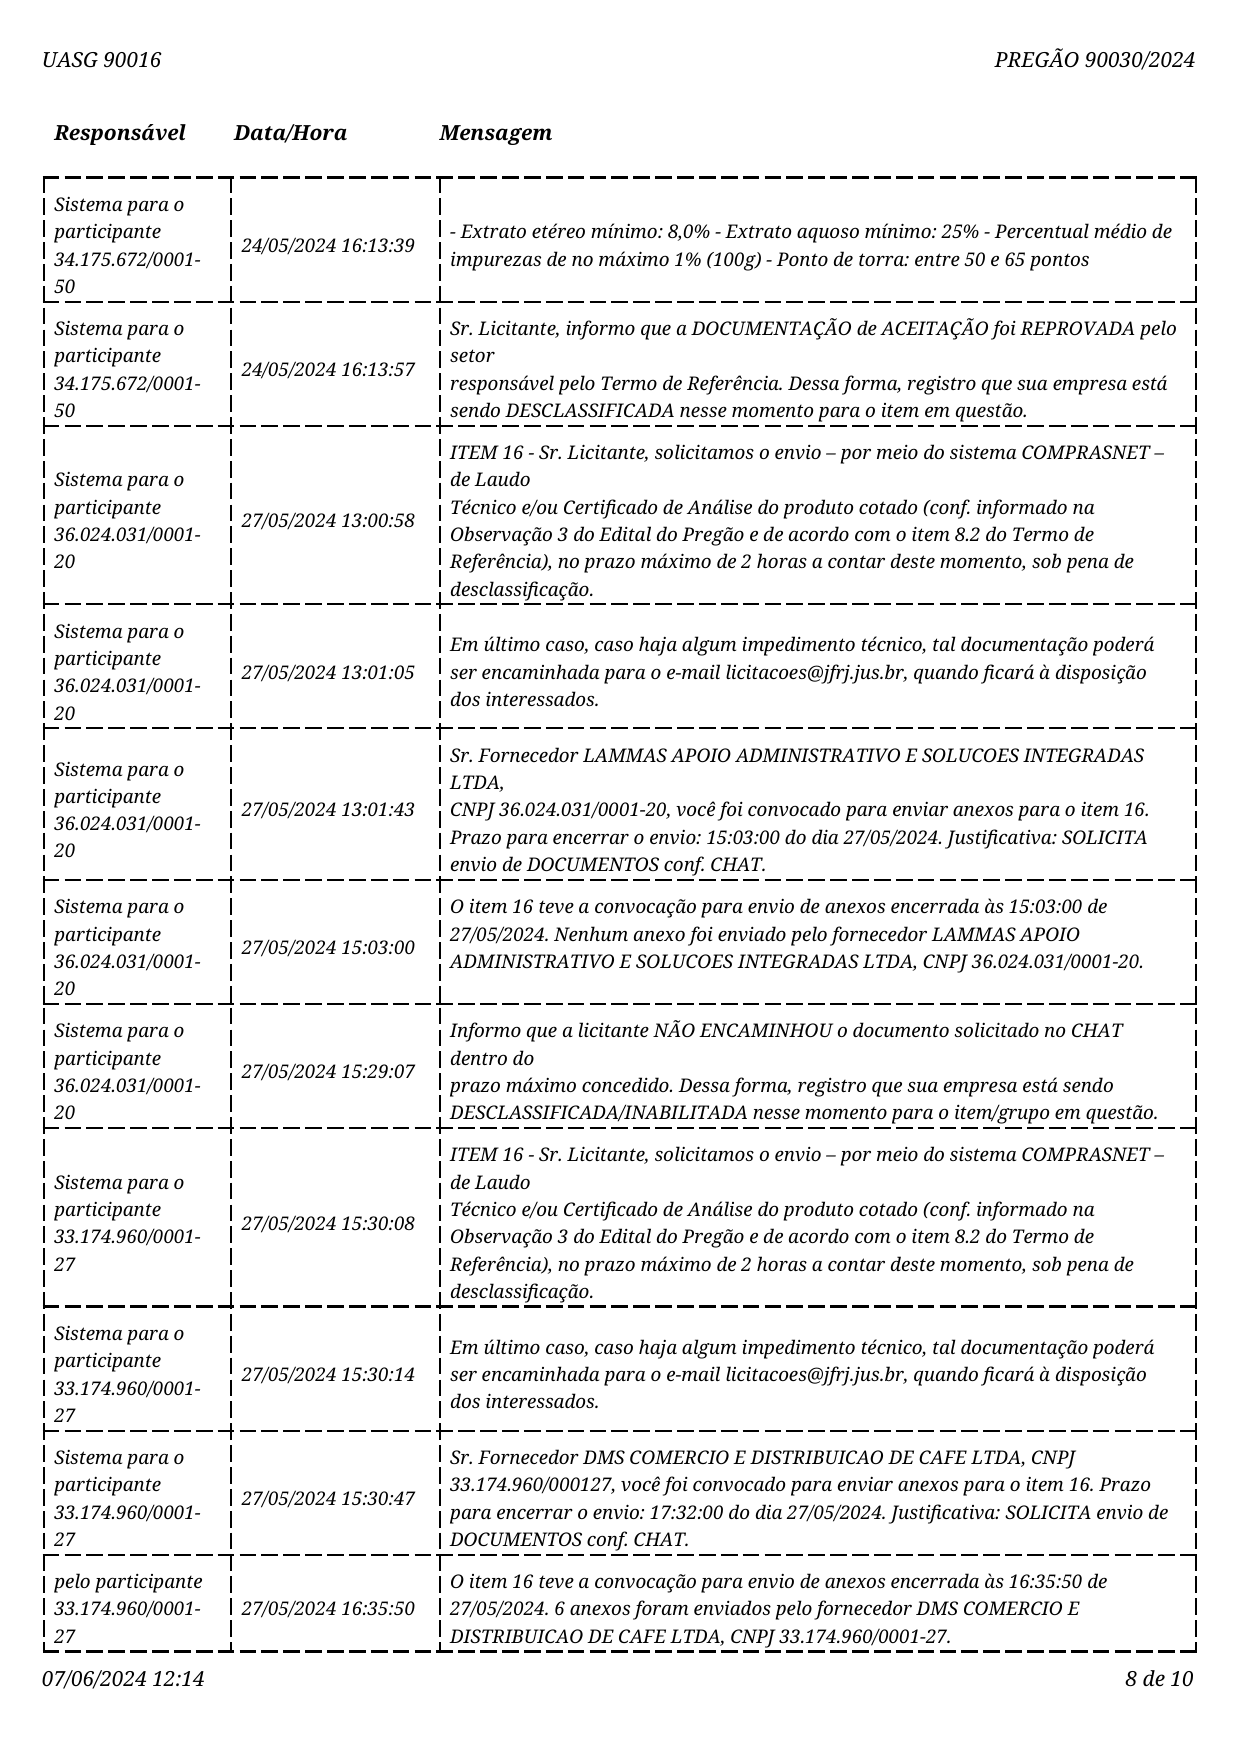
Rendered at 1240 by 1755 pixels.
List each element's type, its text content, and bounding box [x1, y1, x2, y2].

table_cell Sistema para o participante 36.024.031/0001-20 [44, 425, 231, 603]
table_cell Sistema para o participante 33.174.960/0001-27 [44, 1430, 231, 1553]
table_cell 27/05/2024 15:30:08 [231, 1127, 439, 1305]
table_cell Em último caso, caso haja algum impedimento técnico, tal documentação poderá ser encaminhada para o e-mail licitacoes@jfrj.jus.br, quando ficará à disposição dos interessados. [440, 603, 1196, 727]
table_cell Sr. Fornecedor LAMMAS APOIO ADMINISTRATIVO E SOLUCOES INTEGRADAS LTDA, CNPJ 36.024.031/0001-20, você foi convocado para enviar anexos para o item 16. Prazo para encerrar o envio: 15:03:00 do dia 27/05/2024. Justificativa: SOLICITA envio de DOCUMENTOS conf. CHAT. [440, 727, 1196, 879]
table_cell 27/05/2024 15:30:47 [231, 1430, 439, 1553]
table_cell Sr. Licitante, informo que a DOCUMENTAÇÃO de ACEITAÇÃO foi REPROVADA pelo setor responsável pelo Termo de Referência. Dessa forma, registro que sua empresa está sendo DESCLASSIFICADA nesse momento para o item em questão. [440, 301, 1196, 424]
table_cell Sistema para o participante 34.175.672/0001-50 [44, 301, 231, 424]
table_cell 27/05/2024 13:00:58 [231, 425, 439, 603]
table_cell Sistema para o participante 36.024.031/0001-20 [44, 727, 231, 879]
table_cell 27/05/2024 15:03:00 [231, 879, 439, 1003]
table_cell ITEM 16 - Sr. Licitante, solicitamos o envio – por meio do sistema COMPRASNET – de Laudo Técnico e/ou Certificado de Análise do produto cotado (conf. informado na Observação 3 do Edital do Pregão e de acordo com o item 8.2 do Termo de Referência), no prazo máximo de 2 horas a contar deste momento, sob pena de desclassificação. [440, 1127, 1196, 1305]
table_cell Sistema para o participante 33.174.960/0001-27 [44, 1127, 231, 1305]
table_cell O item 16 teve a convocação para envio de anexos encerrada às 16:35:50 de 27/05/2024. 6 anexos foram enviados pelo fornecedor DMS COMERCIO E DISTRIBUICAO DE CAFE LTDA, CNPJ 33.174.960/0001-27. [440, 1554, 1196, 1650]
table_cell 27/05/2024 15:29:07 [231, 1003, 439, 1127]
table_cell Sistema para o participante 36.024.031/0001-20 [44, 879, 231, 1003]
table_cell pelo participante 33.174.960/0001-27 [44, 1554, 231, 1650]
table_cell Sr. Fornecedor DMS COMERCIO E DISTRIBUICAO DE CAFE LTDA, CNPJ 33.174.960/000127, você foi convocado para enviar anexos para o item 16. Prazo para encerrar o envio: 17:32:00 do dia 27/05/2024. Justificativa: SOLICITA envio de DOCUMENTOS conf. CHAT. [440, 1430, 1196, 1553]
table_cell 27/05/2024 13:01:05 [231, 603, 439, 727]
table_header 24/05/2024 16:13:39 [231, 176, 439, 301]
table_cell Informo que a licitante NÃO ENCAMINHOU o documento solicitado no CHAT dentro do prazo máximo concedido. Dessa forma, registro que sua empresa está sendo DESCLASSIFICADA/INABILITADA nesse momento para o item/grupo em questão. [440, 1003, 1196, 1127]
table_cell Em último caso, caso haja algum impedimento técnico, tal documentação poderá ser encaminhada para o e-mail licitacoes@jfrj.jus.br, quando ficará à disposição dos interessados. [440, 1305, 1196, 1429]
table_cell 27/05/2024 16:35:50 [231, 1554, 439, 1650]
table_cell 27/05/2024 15:30:14 [231, 1305, 439, 1429]
table_cell O item 16 teve a convocação para envio de anexos encerrada às 15:03:00 de 27/05/2024. Nenhum anexo foi enviado pelo fornecedor LAMMAS APOIO ADMINISTRATIVO E SOLUCOES INTEGRADAS LTDA, CNPJ 36.024.031/0001-20. [440, 879, 1196, 1003]
table_cell 27/05/2024 13:01:43 [231, 727, 439, 879]
table_cell Sistema para o participante 36.024.031/0001-20 [44, 603, 231, 727]
table_header Sistema para o participante 34.175.672/0001-50 [44, 176, 231, 301]
table_cell 24/05/2024 16:13:57 [231, 301, 439, 424]
table_cell ITEM 16 - Sr. Licitante, solicitamos o envio – por meio do sistema COMPRASNET – de Laudo Técnico e/ou Certificado de Análise do produto cotado (conf. informado na Observação 3 do Edital do Pregão e de acordo com o item 8.2 do Termo de Referência), no prazo máximo de 2 horas a contar deste momento, sob pena de desclassificação. [440, 425, 1196, 603]
table_cell Sistema para o participante 33.174.960/0001-27 [44, 1305, 231, 1429]
table_header - Extrato etéreo mínimo: 8,0% - Extrato aquoso mínimo: 25% - Percentual médio de impurezas de no máximo 1% (100g) - Ponto de torra: entre 50 e 65 pontos [440, 176, 1196, 301]
table_cell Sistema para o participante 36.024.031/0001-20 [44, 1003, 231, 1127]
